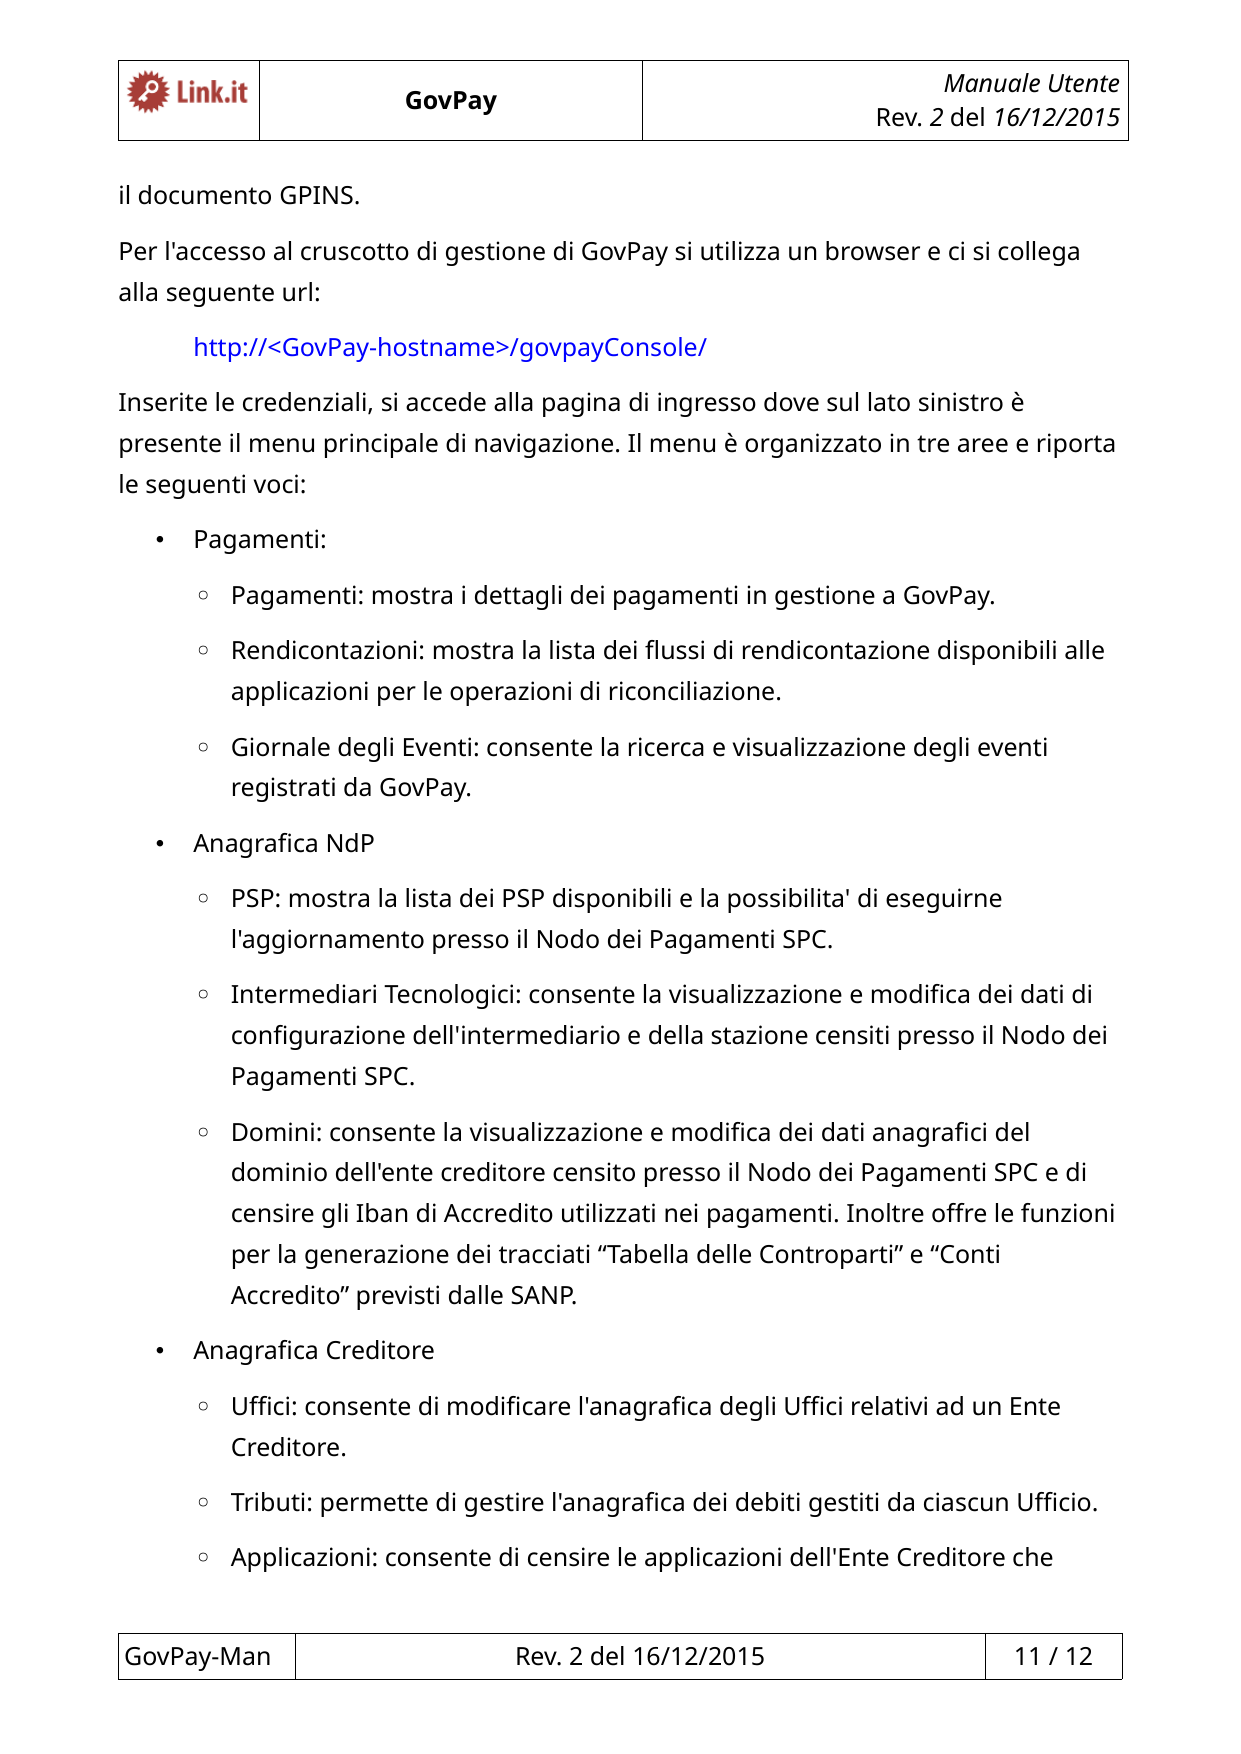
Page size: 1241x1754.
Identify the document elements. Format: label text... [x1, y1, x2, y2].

list Tributi: permette di gestire l'anagrafica dei debiti gestiti da ciascun Ufficio. [193, 1484, 1122, 1519]
text il documento GPINS. [118, 178, 1122, 212]
list Giornale degli Eventi: consente la ricerca e visualizzazione degli eventi registrati da GovPay. [193, 729, 1122, 804]
list Uffici: consente di modificare l'anagrafica degli Uffici relativi ad un Ente Creditore. [193, 1388, 1122, 1463]
picture [123, 65, 254, 119]
text Per l'accesso al cruscotto di gestione di GovPay si utilizza un browser e ci si collega alla seguente url: [118, 233, 1122, 308]
list Pagamenti: mostra i dettagli dei pagamenti in gestione a GovPay. [193, 577, 1122, 612]
list Anagrafica NdP [156, 825, 1122, 859]
list Rendicontazioni: mostra la lista dei flussi di rendicontazione disponibili alle applicazioni per le operazioni di riconciliazione. [193, 633, 1122, 708]
list Intermediari Tecnologici: consente la visualizzazione e modifica dei dati di configurazione dell'intermediario e della stazione censiti presso il Nodo dei Pagamenti SPC. [193, 977, 1122, 1093]
text http://<GovPay-hostname>/govpayConsole/ [193, 329, 1122, 364]
list Domini: consente la visualizzazione e modifica dei dati anagrafici del dominio dell'ente creditore censito presso il Nodo dei Pagamenti SPC e di censire gli Iban di Accredito utilizzati nei pagamenti. Inoltre offre le funzioni per la generazione dei tracciati “Tabella delle Controparti” e “Conti Accredito” previsti dalle SANP. [193, 1114, 1122, 1312]
list Pagamenti: [156, 522, 1122, 556]
list Anagrafica Creditore [156, 1333, 1122, 1367]
text Inserite le credenziali, si accede alla pagina di ingresso dove sul lato sinistro è presente il menu principale di navigazione. Il menu è organizzato in tre aree e riporta le seguenti voci: [118, 385, 1122, 501]
list Applicazioni: consente di censire le applicazioni dell'Ente Creditore che [193, 1540, 1122, 1574]
list PSP: mostra la lista dei PSP disponibili e la possibilita' di eseguirne l'aggiornamento presso il Nodo dei Pagamenti SPC. [193, 881, 1122, 956]
